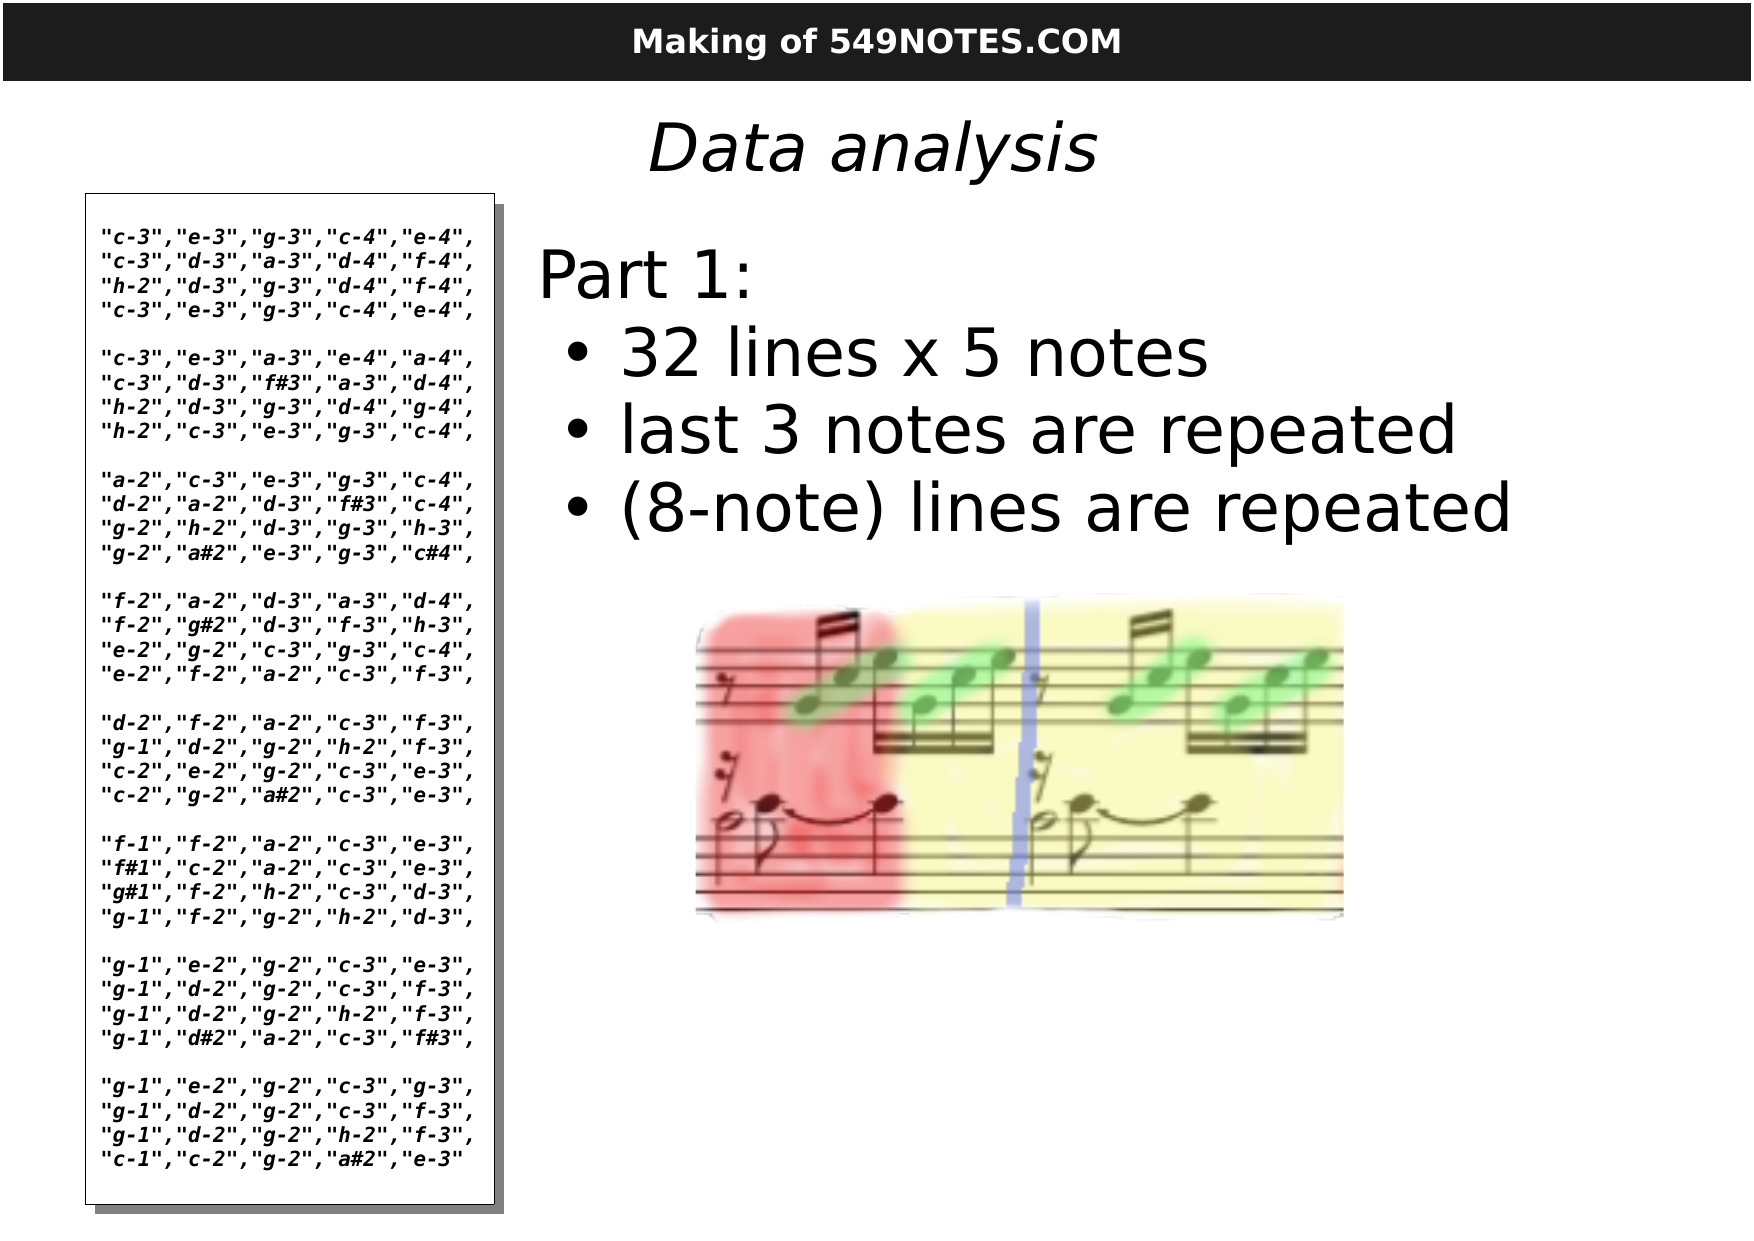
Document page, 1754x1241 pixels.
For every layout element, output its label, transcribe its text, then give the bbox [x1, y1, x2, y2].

table_cell [510, 559, 534, 1219]
table_header Part 1: • 32 lines x 5 notes • last 3 notes are repeated • (8-note) lines are repeated [510, 188, 1651, 559]
text Data analysis [3, 110, 1751, 188]
table_cell [1024, 559, 1066, 579]
table_cell [534, 559, 1023, 1219]
table_cell [1024, 941, 1066, 1219]
table_header "c-3","e-3","g-3","c-4","e-4", "c-3","d-3","a-3","d-4","f-4", "h-2","d-3","g-3","d-4","f-4", "c-3","e-3","g-3","c-4","e-4", "c-3","e-3","a-3","e-4","a-4", "c-3","d-3","f#3","a-3","d-4", "h-2","d-3","g-3","d-4","g-4", "h-2","c-3","e-3","g-3","c-4", "a-2","c-3","e-3","g-3","c-4", "d-2","a-2","d-3","f#3","c-4", "g-2","h-2","d-3","g-3","h-3", "g-2","a#2","e-3","g-3","c#4", "f-2","a-2","d-3","a-3","d-4", "f-2","g#2","d-3","f-3","h-3", "e-2","g-2","c-3","g-3","c-4", "e-2","f-2","a-2","c-3","f-3", "d-2","f-2","a-2","c-3","f-3", "g-1","d-2","g-2","h-2","f-3", "c-2","e-2","g-2","c-3","e-3", "c-2","g-2","a#2","c-3","e-3", "f-1","f-2","a-2","c-3","e-3", "f#1","c-2","a-2","c-3","e-3", "g#1","f-2","h-2","c-3","d-3", "g-1","f-2","g-2","h-2","d-3", "g-1","e-2","g-2","c-3","e-3", "g-1","d-2","g-2","c-3","f-3", "g-1","d-2","g-2","h-2","f-3", "g-1","d#2","a-2","c-3","f#3", "g-1","e-2","g-2","c-3","g-3", "g-1","d-2","g-2","c-3","f-3", "g-1","d-2","g-2","h-2","f-3", "c-1","c-2","g-2","a#2","e-3" [79, 188, 510, 1219]
table_cell [1066, 559, 1651, 1219]
picture [695, 579, 1344, 941]
